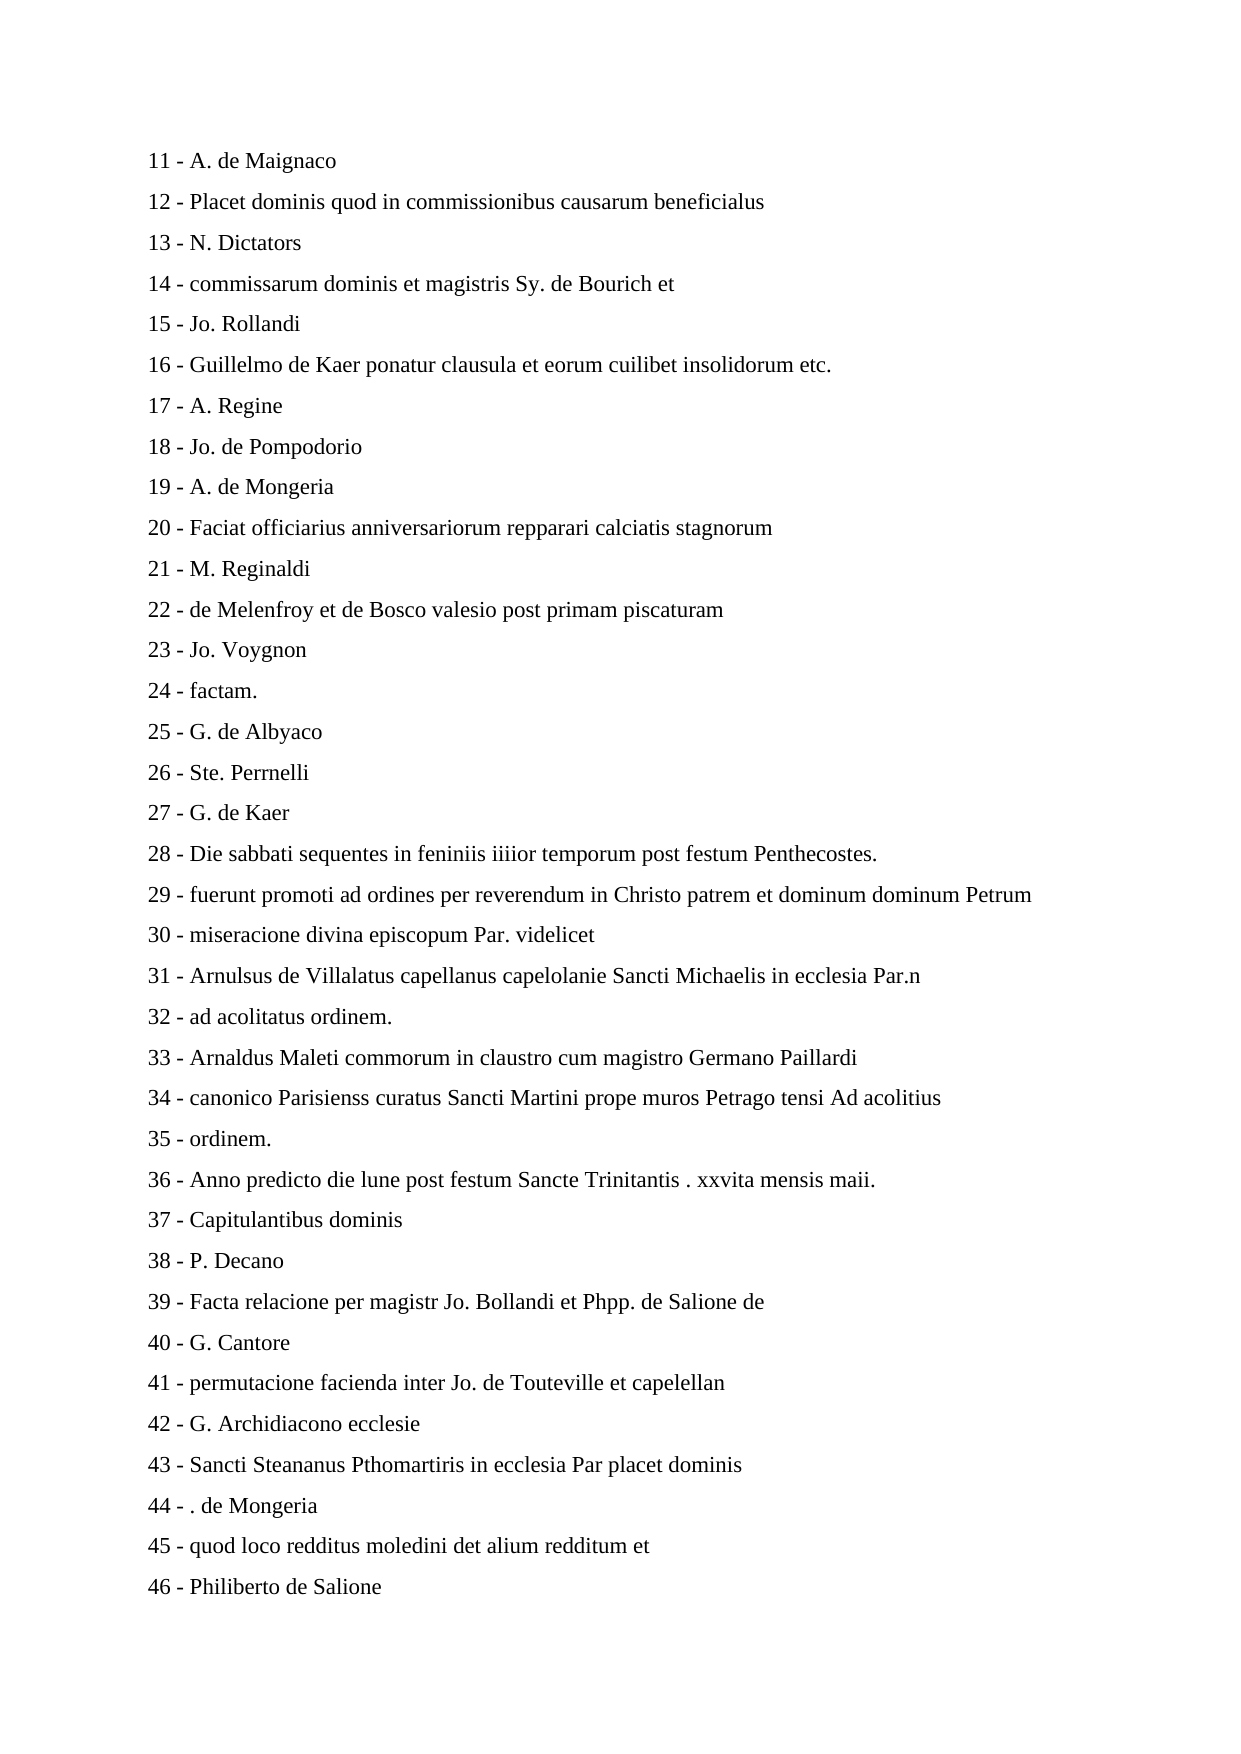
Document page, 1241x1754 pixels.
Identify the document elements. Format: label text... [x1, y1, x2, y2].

text 23 - Jo. Voygnon [148, 636, 1093, 663]
text 38 - P. Decano [148, 1247, 1093, 1274]
text 20 - Faciat officiarius anniversariorum repparari calciatis stagnorum [148, 514, 1093, 541]
text 37 - Capitulantibus dominis [148, 1207, 1093, 1233]
text 24 - factam. [148, 677, 1093, 703]
text 32 - ad acolitatus ordinem. [148, 1003, 1093, 1029]
text 46 - Philiberto de Salione [148, 1573, 1093, 1599]
text 31 - Arnulsus de Villalatus capellanus capelolanie Sancti Michaelis in ecclesia Par.n [148, 962, 1093, 988]
text 33 - Arnaldus Maleti commorum in claustro cum magistro Germano Paillardi [148, 1044, 1093, 1070]
text 19 - A. de Mongeria [148, 473, 1093, 500]
text 43 - Sancti Steananus Pthomartiris in ecclesia Par placet dominis [148, 1451, 1093, 1477]
text 12 - Placet dominis quod in commissionibus causarum beneficialus [148, 188, 1093, 215]
text 40 - G. Cantore [148, 1329, 1093, 1355]
text 44 - . de Mongeria [148, 1492, 1093, 1518]
text 16 - Guillelmo de Kaer ponatur clausula et eorum cuilibet insolidorum etc. [148, 351, 1093, 378]
text 30 - miseracione divina episcopum Par. videlicet [148, 921, 1093, 948]
text 35 - ordinem. [148, 1125, 1093, 1151]
text 17 - A. Regine [148, 392, 1093, 418]
text 14 - commissarum dominis et magistris Sy. de Bourich et [148, 270, 1093, 296]
text 41 - permutacione facienda inter Jo. de Touteville et capelellan [148, 1369, 1093, 1396]
text 42 - G. Archidiacono ecclesie [148, 1410, 1093, 1437]
text 45 - quod loco redditus moledini det alium redditum et [148, 1532, 1093, 1559]
text 11 - A. de Maignaco [148, 148, 1093, 174]
text 27 - G. de Kaer [148, 799, 1093, 826]
text 25 - G. de Albyaco [148, 718, 1093, 744]
text 15 - Jo. Rollandi [148, 311, 1093, 337]
text 28 - Die sabbati sequentes in feniniis iiiior temporum post festum Penthecostes. [148, 840, 1093, 866]
text 13 - N. Dictators [148, 229, 1093, 255]
text 21 - M. Reginaldi [148, 555, 1093, 581]
text 22 - de Melenfroy et de Bosco valesio post primam piscaturam [148, 596, 1093, 622]
text 36 - Anno predicto die lune post festum Sancte Trinitantis . xxvita mensis maii. [148, 1166, 1093, 1192]
text 39 - Facta relacione per magistr Jo. Bollandi et Phpp. de Salione de [148, 1288, 1093, 1314]
text 29 - fuerunt promoti ad ordines per reverendum in Christo patrem et dominum dominum Petrum [148, 881, 1093, 907]
text 34 - canonico Parisienss curatus Sancti Martini prope muros Petrago tensi Ad acolitius [148, 1084, 1093, 1111]
text 26 - Ste. Perrnelli [148, 758, 1093, 785]
text 18 - Jo. de Pompodorio [148, 433, 1093, 459]
